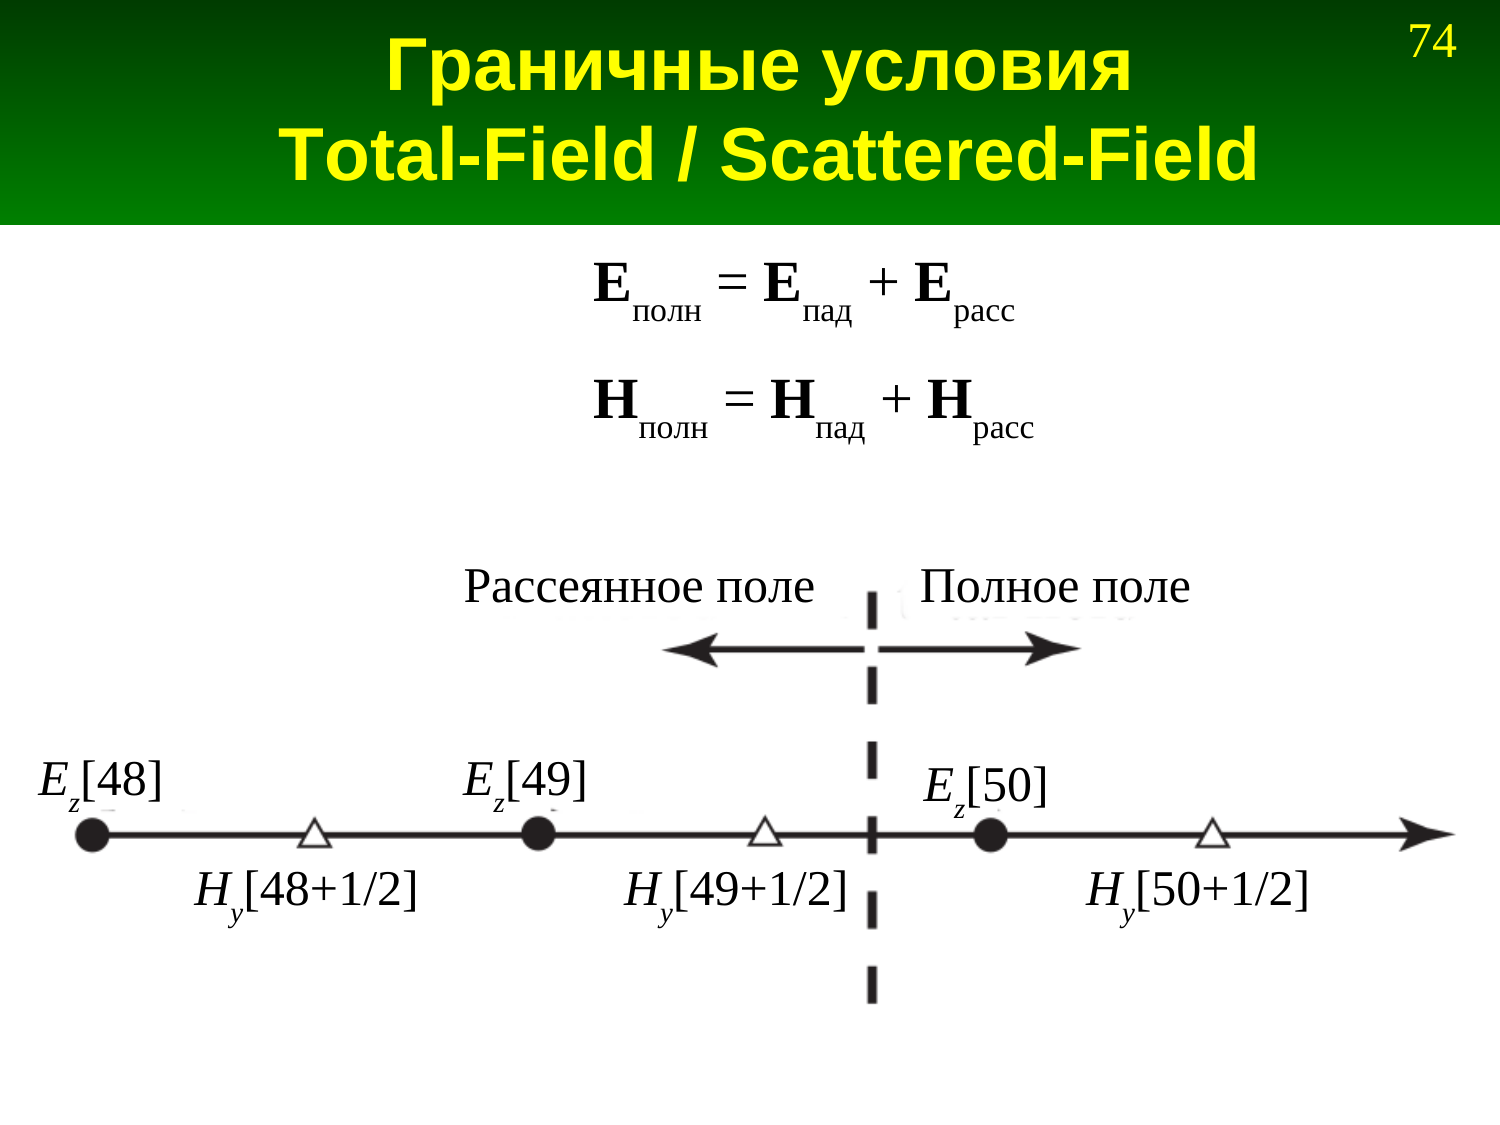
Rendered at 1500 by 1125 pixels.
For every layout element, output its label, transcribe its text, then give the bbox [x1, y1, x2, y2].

text_box Eполн = Eпад + Eрасс [578, 236, 1031, 336]
text_box Hy[49+1/2] [609, 848, 890, 984]
text_box Hполн = Hпад + Hрасс [578, 353, 1050, 453]
title Граничные условия Total-Field / Scattered-Field [100, 7, 1441, 204]
text_box Ez[50] [908, 744, 1075, 835]
picture [59, 541, 1477, 1022]
text_box Ez[49] [448, 738, 615, 829]
text_box Hy[48+1/2] [179, 848, 453, 984]
text_box Ez[48] [23, 738, 190, 829]
text_box Полное поле [905, 545, 1207, 621]
text_box Рассеянное поле [448, 545, 831, 621]
text_box Hy[50+1/2] [1071, 848, 1342, 984]
